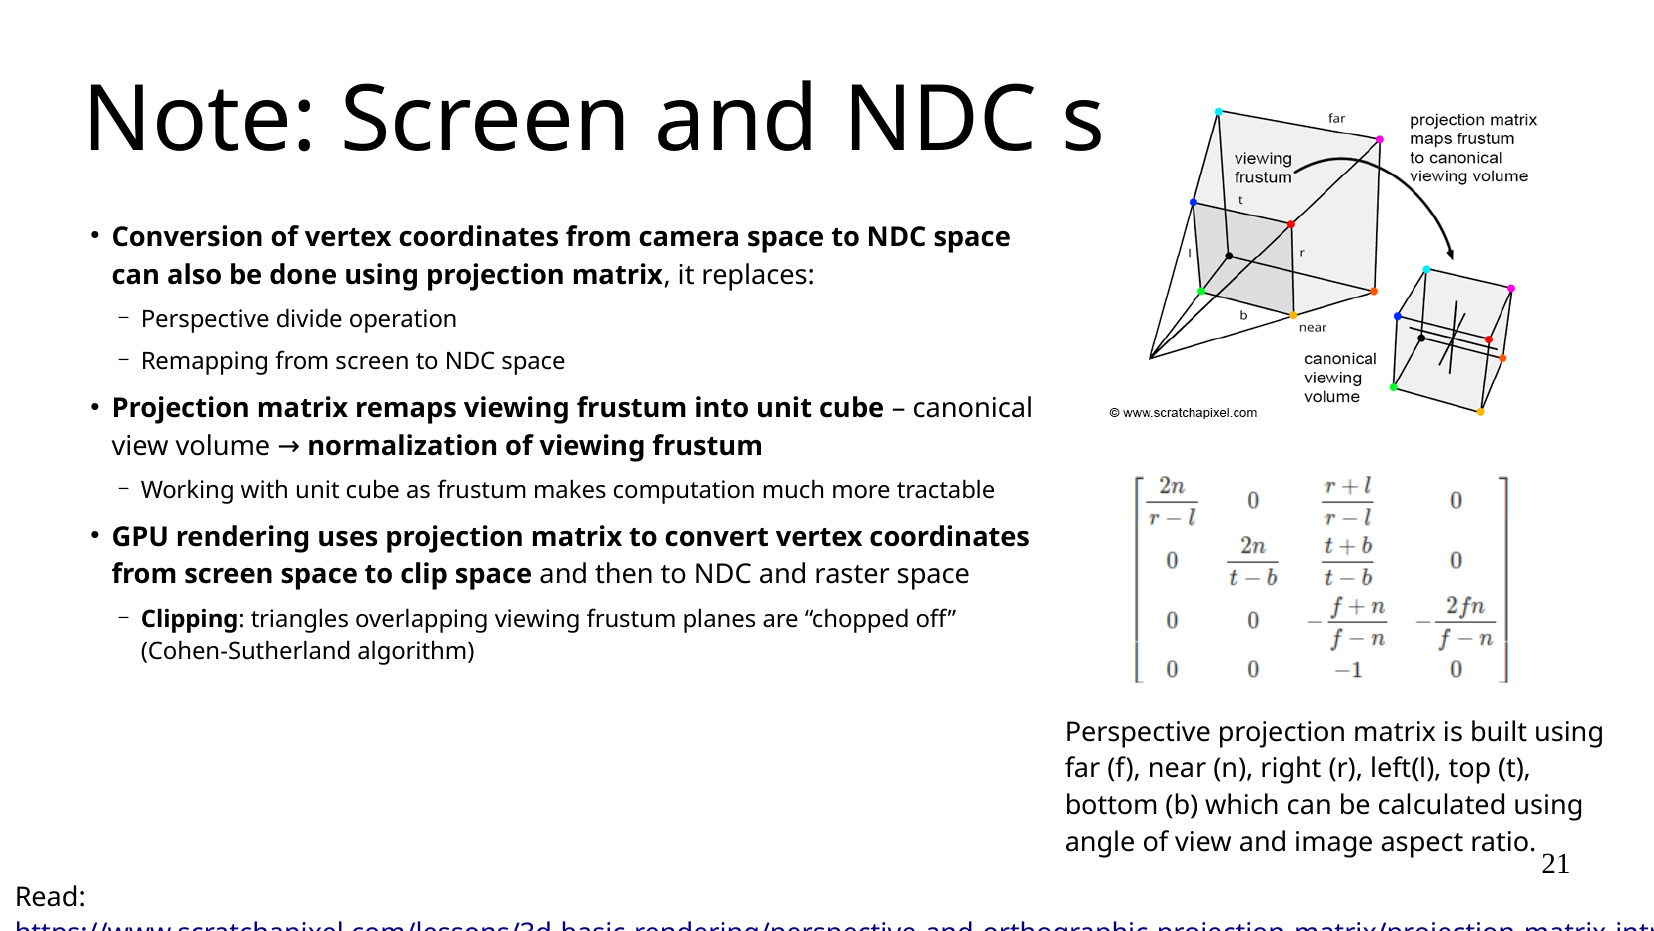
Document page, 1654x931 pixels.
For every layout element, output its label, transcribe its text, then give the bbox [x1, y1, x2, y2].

text_box Read: https://www.scratchapixel.com/lessons/3d-basic-rendering/perspective-and-orthographic-projection-matrix/projection-matrix-introduction.html [0, 870, 1654, 931]
picture [1120, 464, 1516, 691]
text_box Perspective projection matrix is built using far (f), near (n), right (r), left(l), top (t), bottom (b) which can be calculated using angle of view and image aspect ratio. [1050, 705, 1636, 821]
title Note: Screen and NDC space [82, 37, 1571, 193]
list Conversion of vertex coordinates from camera space to NDC space can also be done using projection matrix, it replaces: Perspective divide operation Remapping from screen to NDC space Projection matrix remaps viewing frustum into unit cube – canonical view volume → normalization of viewing frustum Working with unit cube as frustum makes computation much more tractable GPU rendering uses projection matrix to convert vertex coordinates from screen space to clip space and then to NDC and raster space Clipping: triangles overlapping viewing frustum planes are “chopped off” (Cohen-Sutherland algorithm) [82, 217, 1036, 691]
picture [1106, 93, 1546, 421]
